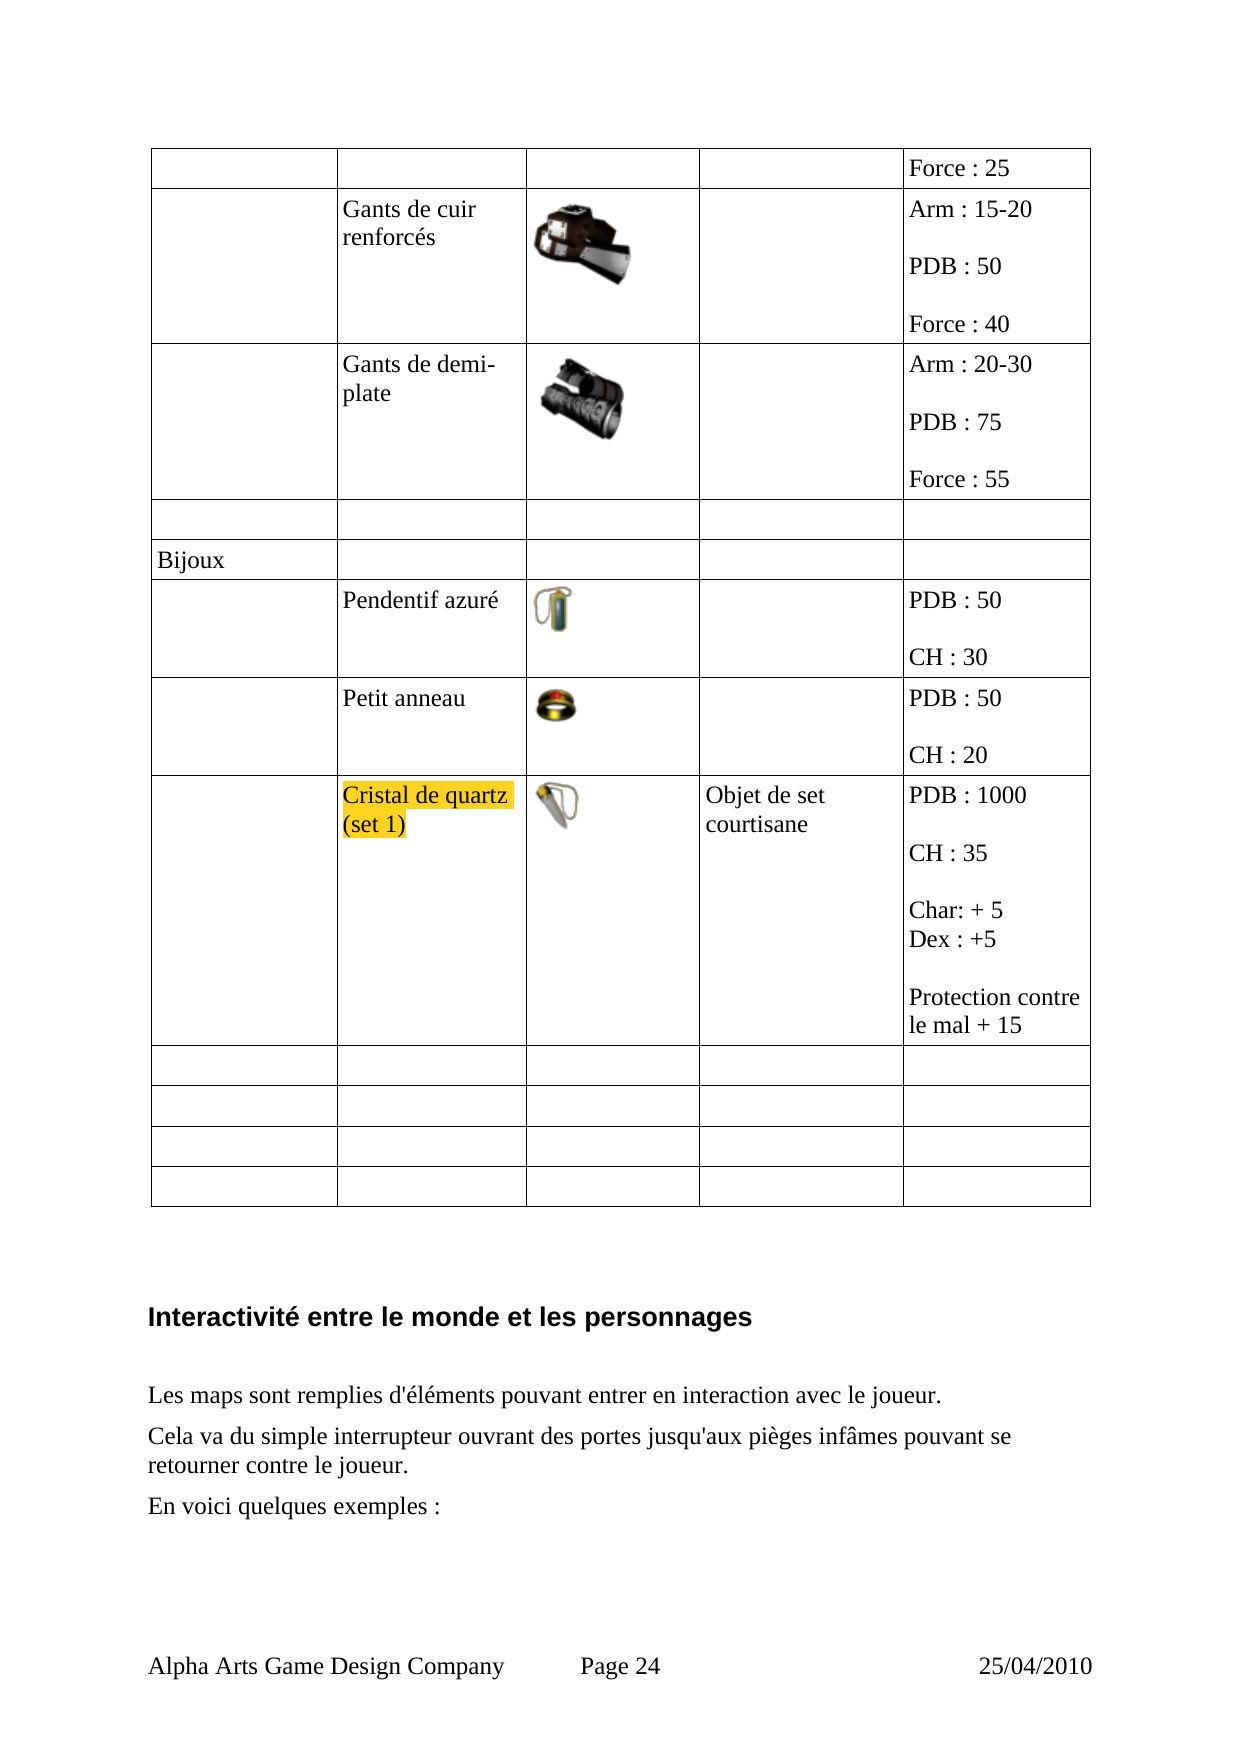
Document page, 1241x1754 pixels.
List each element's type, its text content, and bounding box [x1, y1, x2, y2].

table_cell [904, 500, 1090, 539]
table_cell [152, 1046, 337, 1085]
text En voici quelques exemples : [148, 1491, 1092, 1520]
table_cell [527, 540, 699, 579]
table_cell [527, 1167, 699, 1206]
table_cell Arm : 20-30 PDB : 75 Force : 55 [904, 344, 1090, 498]
table_cell [904, 1127, 1090, 1166]
table_cell [527, 678, 699, 775]
table_cell Objet de set courtisane [700, 776, 903, 1045]
table_cell [527, 580, 699, 677]
table_cell Gants de demi-plate [338, 344, 526, 498]
picture [531, 193, 632, 294]
table_cell [700, 580, 903, 677]
table_cell [700, 1127, 903, 1166]
picture [531, 585, 582, 635]
text Cela va du simple interrupteur ouvrant des portes jusqu'aux pièges infâmes pouvant se retourner contre le joueur. [148, 1421, 1092, 1479]
table_cell [527, 344, 699, 498]
table_cell [904, 540, 1090, 579]
table_cell [527, 1127, 699, 1166]
table_cell [700, 344, 903, 498]
table_cell [152, 149, 337, 188]
picture [531, 780, 582, 831]
table_cell [700, 189, 903, 343]
table_cell PDB : 50 CH : 20 [904, 678, 1090, 775]
table_cell PDB : 1000 CH : 35 Char: + 5 Dex : +5 Protection contre le mal + 15 [904, 776, 1090, 1045]
table_cell [152, 189, 337, 343]
table_cell [527, 1046, 699, 1085]
table_cell [152, 500, 337, 539]
table_cell [700, 500, 903, 539]
table_cell [338, 1127, 526, 1166]
table_cell [152, 580, 337, 677]
table_cell PDB : 50 CH : 30 [904, 580, 1090, 677]
table_cell [527, 189, 699, 343]
picture [531, 349, 632, 449]
table_cell [700, 678, 903, 775]
table_cell [338, 1046, 526, 1085]
table_cell Pendentif azuré [338, 580, 526, 677]
table_cell [527, 776, 699, 1045]
table_cell [700, 149, 903, 188]
table_cell [700, 1167, 903, 1206]
table_cell [700, 1046, 903, 1085]
table_cell [904, 1086, 1090, 1126]
table_cell [700, 1086, 903, 1126]
table_cell Bijoux [152, 540, 337, 579]
table_cell [338, 1167, 526, 1206]
table_cell [527, 1086, 699, 1126]
table_cell Petit anneau [338, 678, 526, 775]
table_cell [338, 500, 526, 539]
table_cell [700, 540, 903, 579]
table_cell Force : 25 [904, 149, 1090, 188]
table_cell [152, 1086, 337, 1126]
table_cell Arm : 15-20 PDB : 50 Force : 40 [904, 189, 1090, 343]
table_cell [904, 1167, 1090, 1206]
table_cell [152, 776, 337, 1045]
table_cell [152, 344, 337, 498]
table_cell [152, 1127, 337, 1166]
table_cell Cristal de quartz (set 1) [338, 776, 526, 1045]
picture [531, 682, 582, 733]
table_cell Gants de cuir renforcés [338, 189, 526, 343]
table_cell [338, 540, 526, 579]
text Les maps sont remplies d'éléments pouvant entrer en interaction avec le joueur. [148, 1380, 1092, 1409]
table_cell [152, 678, 337, 775]
table_cell [527, 500, 699, 539]
table_cell [527, 149, 699, 188]
table_cell [338, 149, 526, 188]
table_cell [904, 1046, 1090, 1085]
table_cell [152, 1167, 337, 1206]
subtitle Interactivité entre le monde et les personnages [148, 1301, 1092, 1333]
table_cell [338, 1086, 526, 1126]
